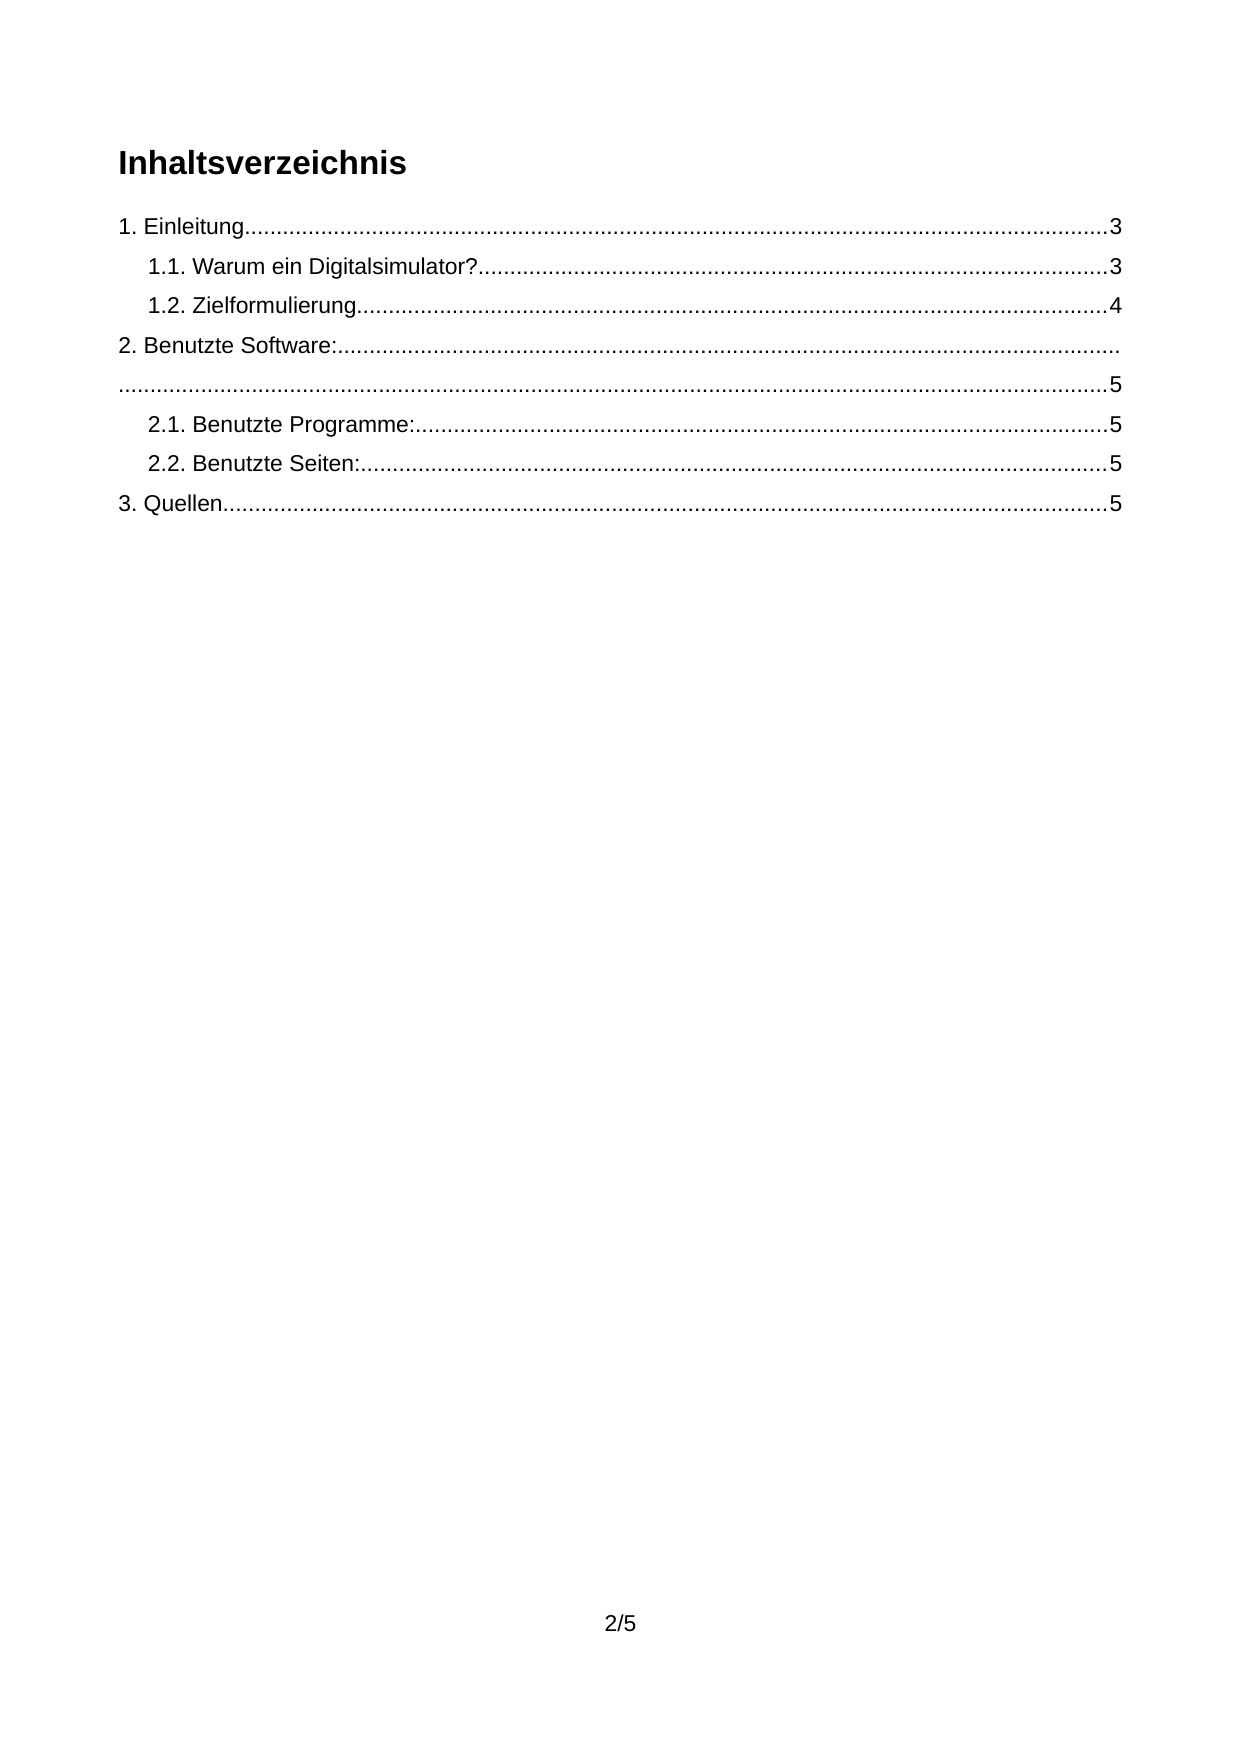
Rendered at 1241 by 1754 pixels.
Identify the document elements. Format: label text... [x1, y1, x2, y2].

text 2.2. Benutzte Seiten: 5 [148, 450, 1122, 476]
text 1. Einleitung 3 [118, 213, 1122, 239]
text 3. Quellen 5 [118, 489, 1122, 516]
text 1.2. Zielformulierung 4 [148, 292, 1122, 318]
text 1.1. Warum ein Digitalsimulator? 3 [148, 253, 1122, 279]
text 2. Benutzte Software: 5 [118, 332, 1122, 397]
subtitle Inhaltsverzeichnis [118, 143, 1122, 182]
text 2.1. Benutzte Programme: 5 [148, 411, 1122, 437]
